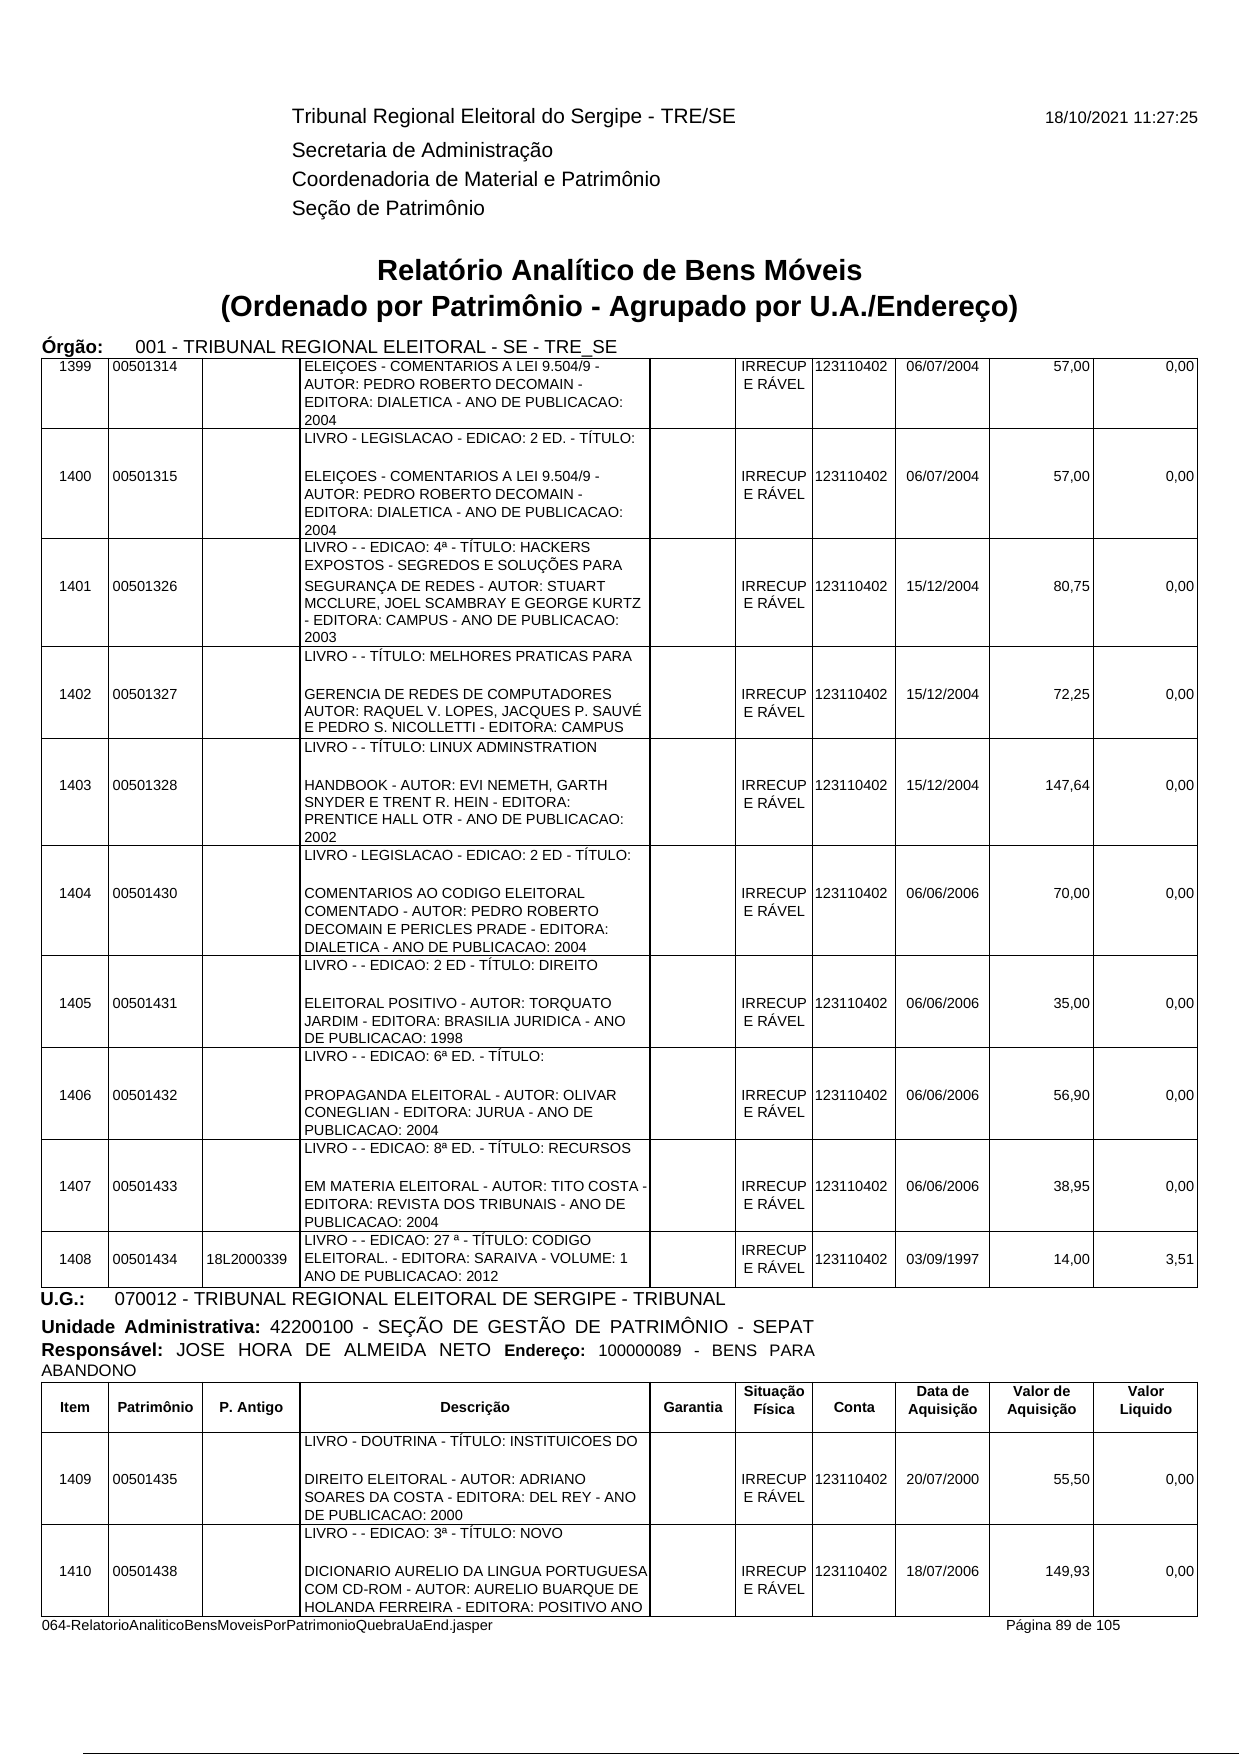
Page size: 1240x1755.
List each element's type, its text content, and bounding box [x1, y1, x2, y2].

table_cell 55,50 [990, 1471, 1093, 1523]
table_cell [813, 539, 895, 577]
table_cell 1401 [42, 577, 108, 646]
table_cell ELEIÇOES - COMENTARIOS A LEI 9.504/9 - AUTOR: PEDRO ROBERTO DECOMAIN - EDITORA: DIALETICA - ANO DE PUBLICACAO: 2004 [301, 468, 649, 538]
table_cell [736, 846, 812, 884]
table_header Situação Física [736, 1383, 812, 1432]
table_cell [651, 1232, 735, 1287]
table_cell 00501328 [109, 777, 202, 845]
table_cell LIVRO - - EDICAO: 27 ª - TÍTULO: CODIGO ELEITORAL. - EDITORA: SARAIVA - VOLUME: 1 ANO DE PUBLICACAO: 2012 [301, 1232, 649, 1287]
table_cell [813, 1525, 895, 1563]
table_cell IRRECUPE RÁVEL [736, 468, 812, 538]
table_cell 20/07/2000 [896, 1471, 989, 1523]
table_cell 00501435 [109, 1471, 202, 1523]
table_cell [896, 846, 989, 884]
table_cell 72,25 [990, 685, 1093, 738]
table_cell 123110402 [813, 777, 895, 845]
table_cell 1406 [42, 1086, 108, 1139]
table_cell 06/07/2004 [896, 468, 989, 538]
table_cell [109, 1048, 202, 1086]
table_header Valor de Aquisição [990, 1383, 1093, 1432]
table_header Item [42, 1383, 108, 1432]
table_cell [203, 429, 299, 467]
table_cell 0,00 [1094, 1178, 1197, 1231]
table_cell 123110402 [813, 994, 895, 1047]
table_cell [990, 1048, 1093, 1086]
table_cell 15/12/2004 [896, 577, 989, 646]
table_cell 00501314 [109, 359, 202, 428]
table_cell 123110402 [813, 577, 895, 646]
table_cell [896, 739, 989, 777]
table_cell [736, 647, 812, 685]
table_cell 14,00 [990, 1232, 1093, 1287]
table_cell [109, 846, 202, 884]
table_cell [896, 647, 989, 685]
table_cell 1400 [42, 468, 108, 538]
table_header Garantia [651, 1383, 735, 1432]
table_cell [651, 539, 735, 577]
table_cell 147,64 [990, 777, 1093, 845]
table_cell COMENTARIOS AO CODIGO ELEITORAL COMENTADO - AUTOR: PEDRO ROBERTO DECOMAIN E PERICLES PRADE - EDITORA: DIALETICA - ANO DE PUBLICACAO: 2004 [301, 885, 649, 955]
table_cell 1408 [42, 1232, 108, 1287]
table_cell SEGURANÇA DE REDES - AUTOR: STUART MCCLURE, JOEL SCAMBRAY E GEORGE KURTZ - EDITORA: CAMPUS - ANO DE PUBLICACAO: 2003 [301, 577, 649, 646]
table_cell [203, 685, 299, 738]
table_cell [736, 1048, 812, 1086]
table_cell 1409 [42, 1471, 108, 1523]
table_cell 00501326 [109, 577, 202, 646]
table_cell [109, 1525, 202, 1563]
table_cell [990, 1140, 1093, 1178]
table_cell [896, 1140, 989, 1178]
table_cell HANDBOOK - AUTOR: EVI NEMETH, GARTH SNYDER E TRENT R. HEIN - EDITORA: PRENTICE HALL OTR - ANO DE PUBLICACAO: 2002 [301, 777, 649, 845]
table_cell EM MATERIA ELEITORAL - AUTOR: TITO COSTA - EDITORA: REVISTA DOS TRIBUNAIS - ANO DE PUBLICACAO: 2004 [301, 1178, 649, 1231]
table_cell 1407 [42, 1178, 108, 1231]
table_header Patrimônio [109, 1383, 202, 1432]
table_cell IRRECUPE RÁVEL [736, 577, 812, 646]
table_cell [896, 1525, 989, 1563]
table_cell 1402 [42, 685, 108, 738]
table_cell LIVRO - - EDICAO: 3ª - TÍTULO: NOVO [301, 1525, 649, 1563]
table_cell [1094, 1140, 1197, 1178]
table_cell [203, 577, 299, 646]
table_cell [651, 685, 735, 738]
table_cell [651, 429, 735, 467]
table_cell [203, 1048, 299, 1086]
table_cell 00501438 [109, 1563, 202, 1616]
table_cell 0,00 [1094, 1086, 1197, 1139]
table_cell 00501315 [109, 468, 202, 538]
table_cell [42, 1140, 108, 1178]
table_cell [203, 885, 299, 955]
table_cell [736, 1525, 812, 1563]
table_cell 06/06/2006 [896, 1086, 989, 1139]
table_cell [1094, 647, 1197, 685]
table_cell [42, 1048, 108, 1086]
table_cell [990, 739, 1093, 777]
table_cell [990, 647, 1093, 685]
table_cell LIVRO - - EDICAO: 4ª - TÍTULO: HACKERS EXPOSTOS - SEGREDOS E SOLUÇÕES PARA [301, 539, 649, 577]
table_cell 149,93 [990, 1563, 1093, 1616]
table_cell 0,00 [1094, 577, 1197, 646]
table_cell [109, 429, 202, 467]
table_cell IRRECUPE RÁVEL [736, 777, 812, 845]
table_cell [651, 647, 735, 685]
table_cell 0,00 [1094, 359, 1197, 428]
table_cell [203, 1433, 299, 1471]
table_cell [651, 1086, 735, 1139]
table_cell 123110402 [813, 1178, 895, 1231]
table_cell [203, 1525, 299, 1563]
table_cell [42, 1525, 108, 1563]
table_cell LIVRO - - EDICAO: 6ª ED. - TÍTULO: [301, 1048, 649, 1086]
table_cell 06/06/2006 [896, 885, 989, 955]
table_cell IRRECUPE RÁVEL [736, 359, 812, 428]
table_cell [990, 846, 1093, 884]
table_cell [203, 739, 299, 777]
table_cell [813, 956, 895, 994]
table_cell DIREITO ELEITORAL - AUTOR: ADRIANO SOARES DA COSTA - EDITORA: DEL REY - ANO DE PUBLICACAO: 2000 [301, 1471, 649, 1523]
table_cell 57,00 [990, 468, 1093, 538]
table_cell [651, 577, 735, 646]
table_cell [1094, 539, 1197, 577]
table_cell LIVRO - LEGISLACAO - EDICAO: 2 ED. - TÍTULO: [301, 429, 649, 467]
table_cell LIVRO - - TÍTULO: MELHORES PRATICAS PARA [301, 647, 649, 685]
table_cell PROPAGANDA ELEITORAL - AUTOR: OLIVAR CONEGLIAN - EDITORA: JURUA - ANO DE PUBLICACAO: 2004 [301, 1086, 649, 1139]
table_cell [42, 429, 108, 467]
table_header Valor Liquido [1094, 1383, 1197, 1432]
table_cell [1094, 1525, 1197, 1563]
table_cell 80,75 [990, 577, 1093, 646]
table_cell [203, 468, 299, 538]
table_cell [109, 647, 202, 685]
table_cell [651, 739, 735, 777]
table_cell ELEIÇOES - COMENTARIOS A LEI 9.504/9 - AUTOR: PEDRO ROBERTO DECOMAIN - EDITORA: DIALETICA - ANO DE PUBLICACAO: 2004 [301, 359, 649, 428]
table_cell [203, 777, 299, 845]
table_cell [203, 956, 299, 994]
table_cell IRRECUPE RÁVEL [736, 1471, 812, 1523]
table_cell [990, 429, 1093, 467]
table_cell [990, 1433, 1093, 1471]
table_cell DICIONARIO AURELIO DA LINGUA PORTUGUESA COM CD-ROM - AUTOR: AURELIO BUARQUE DE HOLANDA FERREIRA - EDITORA: POSITIVO ANO [301, 1563, 649, 1616]
table_cell [1094, 956, 1197, 994]
table_cell IRRECUPE RÁVEL [736, 1232, 812, 1287]
table_cell [109, 739, 202, 777]
table_cell [651, 777, 735, 845]
table_cell [813, 1140, 895, 1178]
table_cell [1094, 1433, 1197, 1471]
table_cell 123110402 [813, 685, 895, 738]
table_cell [736, 539, 812, 577]
table_cell [651, 1048, 735, 1086]
table_cell [651, 885, 735, 955]
table_cell IRRECUPE RÁVEL [736, 994, 812, 1047]
table_cell 35,00 [990, 994, 1093, 1047]
table_cell [736, 1140, 812, 1178]
table_cell LIVRO - DOUTRINA - TÍTULO: INSTITUICOES DO [301, 1433, 649, 1471]
table_cell 0,00 [1094, 685, 1197, 738]
table_cell LIVRO - LEGISLACAO - EDICAO: 2 ED - TÍTULO: [301, 846, 649, 884]
table_cell [42, 1433, 108, 1471]
table_cell [813, 429, 895, 467]
table_cell [109, 1140, 202, 1178]
table_cell [736, 1433, 812, 1471]
table_cell [651, 1563, 735, 1616]
table_cell 3,51 [1094, 1232, 1197, 1287]
table_cell 1399 [42, 359, 108, 428]
table_cell 15/12/2004 [896, 777, 989, 845]
table_cell [109, 1433, 202, 1471]
table_cell [1094, 429, 1197, 467]
table_cell IRRECUPE RÁVEL [736, 1178, 812, 1231]
table_cell [990, 539, 1093, 577]
table_cell [651, 846, 735, 884]
table_cell 123110402 [813, 1563, 895, 1616]
table_cell [203, 1086, 299, 1139]
table_cell 56,90 [990, 1086, 1093, 1139]
table_cell [990, 1525, 1093, 1563]
table_cell [42, 846, 108, 884]
table_cell 1405 [42, 994, 108, 1047]
table_cell 0,00 [1094, 1471, 1197, 1523]
table_cell [736, 429, 812, 467]
table_cell 0,00 [1094, 468, 1197, 538]
table_cell [896, 539, 989, 577]
table_cell 123110402 [813, 1232, 895, 1287]
table_header Data de Aquisição [896, 1383, 989, 1432]
table_cell 123110402 [813, 1471, 895, 1523]
table_header P. Antigo [203, 1383, 299, 1432]
table_cell [203, 994, 299, 1047]
table_cell [109, 956, 202, 994]
table_cell 0,00 [1094, 1563, 1197, 1616]
table_cell [109, 539, 202, 577]
table_cell 38,95 [990, 1178, 1093, 1231]
table_cell 123110402 [813, 468, 895, 538]
table_cell 06/06/2006 [896, 1178, 989, 1231]
table_cell 00501430 [109, 885, 202, 955]
table_cell 00501434 [109, 1232, 202, 1287]
table_cell [813, 1433, 895, 1471]
table_cell LIVRO - - EDICAO: 8ª ED. - TÍTULO: RECURSOS [301, 1140, 649, 1178]
table_cell 1410 [42, 1563, 108, 1616]
table_cell [896, 956, 989, 994]
table_cell [651, 1525, 735, 1563]
table_cell 0,00 [1094, 994, 1197, 1047]
table_cell [651, 994, 735, 1047]
table_cell [651, 1471, 735, 1523]
table_cell [42, 739, 108, 777]
table_cell 00501432 [109, 1086, 202, 1139]
table_cell 1404 [42, 885, 108, 955]
table_cell 123110402 [813, 885, 895, 955]
table_cell 57,00 [990, 359, 1093, 428]
table_cell 18/07/2006 [896, 1563, 989, 1616]
table_cell [203, 1178, 299, 1231]
table_cell [651, 359, 735, 428]
table_cell [203, 1140, 299, 1178]
table_header Conta [813, 1383, 895, 1432]
table_cell [42, 956, 108, 994]
table_cell LIVRO - - TÍTULO: LINUX ADMINSTRATION [301, 739, 649, 777]
table_cell [203, 647, 299, 685]
table_cell 0,00 [1094, 885, 1197, 955]
table_cell [203, 846, 299, 884]
table_cell [896, 1048, 989, 1086]
table_cell [651, 1178, 735, 1231]
table_cell [813, 647, 895, 685]
table_cell [203, 359, 299, 428]
table_cell [736, 739, 812, 777]
table_cell ELEITORAL POSITIVO - AUTOR: TORQUATO JARDIM - EDITORA: BRASILIA JURIDICA - ANO DE PUBLICACAO: 1998 [301, 994, 649, 1047]
table_cell LIVRO - - EDICAO: 2 ED - TÍTULO: DIREITO [301, 956, 649, 994]
table_cell [1094, 739, 1197, 777]
table_cell 70,00 [990, 885, 1093, 955]
table_cell [42, 647, 108, 685]
table_cell [203, 539, 299, 577]
table_cell GERENCIA DE REDES DE COMPUTADORES AUTOR: RAQUEL V. LOPES, JACQUES P. SAUVÉ E PEDRO S. NICOLLETTI - EDITORA: CAMPUS [301, 685, 649, 738]
table_header Descrição [301, 1383, 649, 1432]
table_cell [990, 956, 1093, 994]
table_cell IRRECUPE RÁVEL [736, 1563, 812, 1616]
table_cell 1403 [42, 777, 108, 845]
table_cell 0,00 [1094, 777, 1197, 845]
table_cell IRRECUPE RÁVEL [736, 1086, 812, 1139]
table_cell [813, 846, 895, 884]
table_cell [896, 1433, 989, 1471]
table_cell 15/12/2004 [896, 685, 989, 738]
table_cell 00501431 [109, 994, 202, 1047]
table_cell [651, 1140, 735, 1178]
table_cell 03/09/1997 [896, 1232, 989, 1287]
table_cell 06/07/2004 [896, 359, 989, 428]
table_cell 06/06/2006 [896, 994, 989, 1047]
table_cell [651, 956, 735, 994]
table_cell 123110402 [813, 1086, 895, 1139]
table_cell 00501327 [109, 685, 202, 738]
table_cell [203, 1563, 299, 1616]
table_cell IRRECUPE RÁVEL [736, 885, 812, 955]
text Unidade Administrativa: 42200100 - SEÇÃO DE GESTÃO DE PATRIMÔNIO - SEPAT Responsável: JOSE HORA DE ALMEIDA NETO Endereço: 100000089 - BENS PARA ABANDONO [41, 1315, 815, 1380]
table_cell [651, 1433, 735, 1471]
table_cell [1094, 1048, 1197, 1086]
table_cell 18L2000339 [203, 1232, 299, 1287]
table_cell [896, 429, 989, 467]
table_cell IRRECUPE RÁVEL [736, 685, 812, 738]
table_cell [1094, 846, 1197, 884]
table_cell [42, 539, 108, 577]
table_cell [651, 468, 735, 538]
table_cell [203, 1471, 299, 1523]
table_cell 123110402 [813, 359, 895, 428]
table_cell 00501433 [109, 1178, 202, 1231]
text U.G.: 070012 - TRIBUNAL REGIONAL ELEITORAL DE SERGIPE - TRIBUNAL [40, 1288, 1089, 1309]
table_cell [813, 1048, 895, 1086]
table_cell [813, 739, 895, 777]
table_cell [736, 956, 812, 994]
